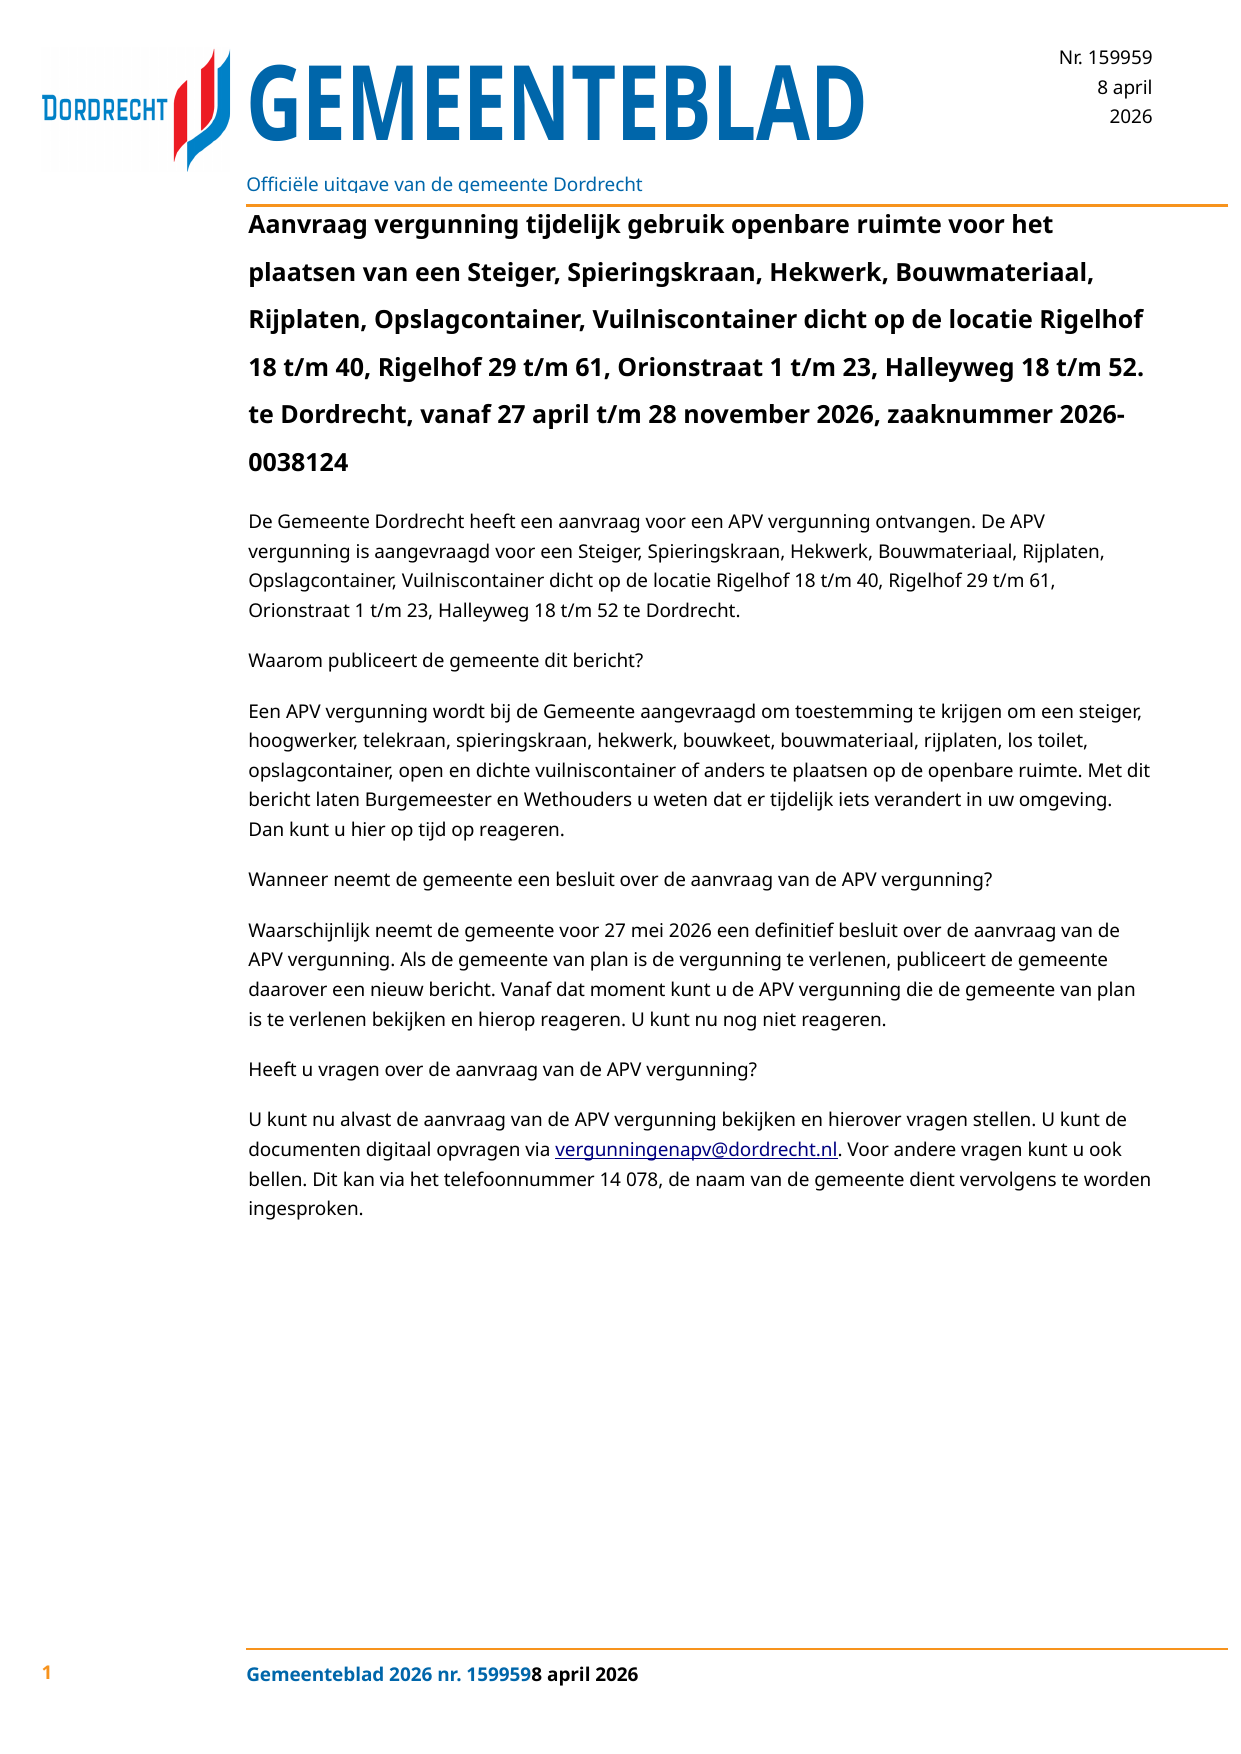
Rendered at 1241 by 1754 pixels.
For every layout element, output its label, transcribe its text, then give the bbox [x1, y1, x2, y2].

text Waarschijnlijk neemt de gemeente voor 27 mei 2026 een definitief besluit over de aanvraag van de APV vergunning. Als de gemeente van plan is de vergunning te verlenen, publiceert de gemeente daarover een nieuw bericht. Vanaf dat moment kunt u de APV vergunning die de gemeente van plan is te verlenen bekijken en hierop reageren. U kunt nu nog niet reageren. [248, 917, 1152, 1032]
text U kunt nu alvast de aanvraag van de APV vergunning bekijken en hierover vragen stellen. U kunt de documenten digitaal opvragen via vergunningenapv@dordrecht.nl. Voor andere vragen kunt u ook bellen. Dit kan via het telefoonnummer 14 078, de naam van de gemeente dient vervolgens te worden ingesproken. [248, 1107, 1152, 1221]
text Heeft u vragen over de aanvraag van de APV vergunning? [248, 1056, 1152, 1082]
picture [41, 47, 231, 172]
text Wanneer neemt de gemeente een besluit over de aanvraag van de APV vergunning? [248, 867, 1152, 892]
text De Gemeente Dordrecht heeft een aanvraag voor een APV vergunning ontvangen. De APV vergunning is aangevraagd voor een Steiger, Spieringskraan, Hekwerk, Bouwmateriaal, Rijplaten, Opslagcontainer, Vuilniscontainer dicht op de locatie Rigelhof 18 t/m 40, Rigelhof 29 t/m 61, Orionstraat 1 t/m 23, Halleyweg 18 t/m 52 te Dordrecht. [248, 508, 1152, 623]
text Waarom publiceert de gemeente dit bericht? [248, 647, 1152, 673]
text Aanvraag vergunning tijdelijk gebruik openbare ruimte voor het plaatsen van een Steiger, Spieringskraan, Hekwerk, Bouwmateriaal, Rijplaten, Opslagcontainer, Vuilniscontainer dicht op de locatie Rigelhof 18 t/m 40, Rigelhof 29 t/m 61, Orionstraat 1 t/m 23, Halleyweg 18 t/m 52. te Dordrecht, vanaf 27 april t/m 28 november 2026, zaaknummer 2026-0038124 [248, 207, 1152, 479]
text Een APV vergunning wordt bij de Gemeente aangevraagd om toestemming te krijgen om een steiger, hoogwerker, telekraan, spieringskraan, hekwerk, bouwkeet, bouwmateriaal, rijplaten, los toilet, opslagcontainer, open en dichte vuilniscontainer of anders te plaatsen op de openbare ruimte. Met dit bericht laten Burgemeester en Wethouders u weten dat er tijdelijk iets verandert in uw omgeving. Dan kunt u hier op tijd op reageren. [248, 698, 1152, 842]
